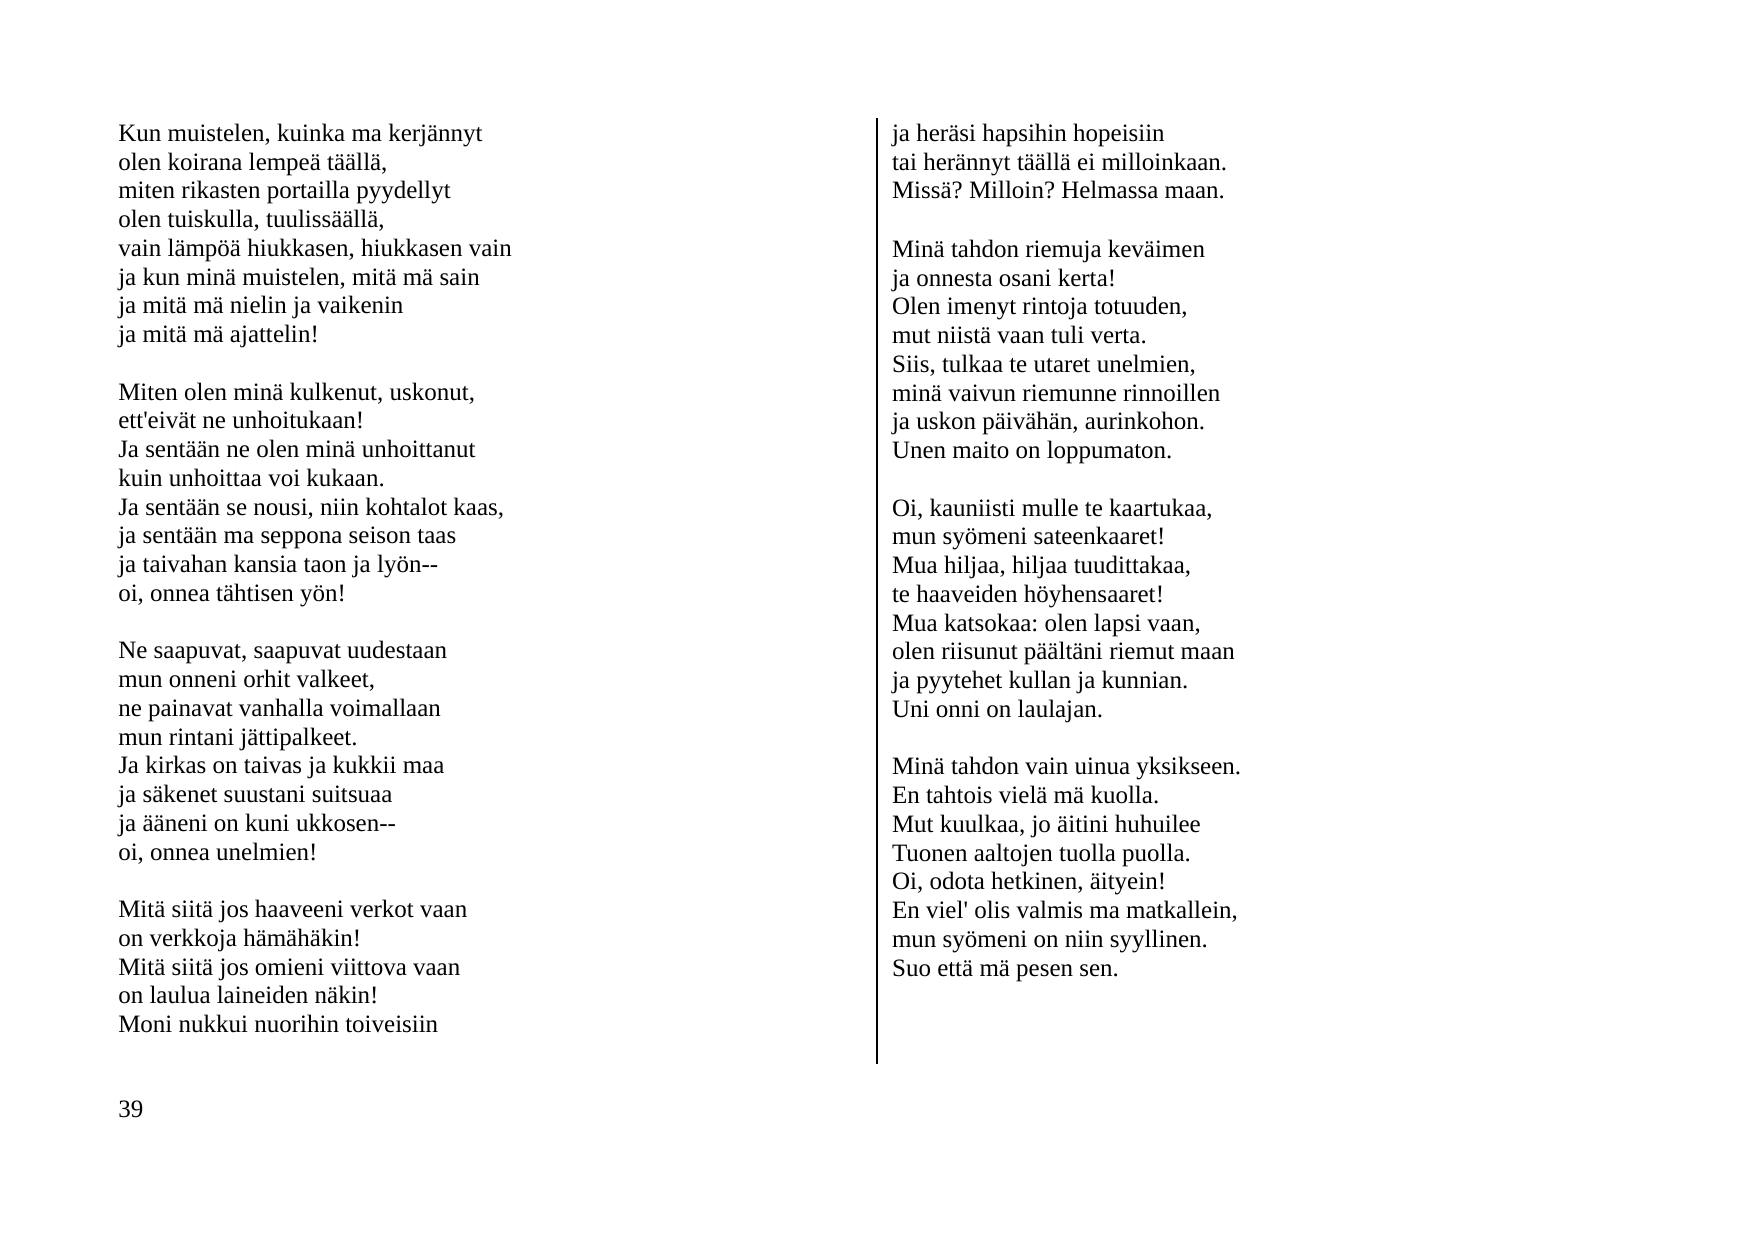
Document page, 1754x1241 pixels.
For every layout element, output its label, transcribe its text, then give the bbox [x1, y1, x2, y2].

text Ja sentään ne olen minä unhoittanut [118, 434, 862, 463]
text ja kun minä muistelen, mitä mä sain [118, 262, 862, 291]
text ja taivahan kansia taon ja lyön-- [118, 549, 862, 578]
text ja säkenet suustani suitsuaa [118, 779, 862, 808]
text Unen maito on loppumaton. [892, 435, 1635, 464]
text ja heräsi hapsihin hopeisiin [892, 118, 1635, 147]
text Mitä siitä jos omieni viittova vaan [118, 952, 862, 981]
text Olen imenyt rintoja totuuden, [892, 291, 1635, 320]
text Oi, odota hetkinen, äityein! [892, 866, 1635, 895]
text miten rikasten portailla pyydellyt [118, 176, 862, 204]
text tai herännyt täällä ei milloinkaan. [892, 147, 1635, 176]
text on laulua laineiden näkin! [118, 981, 862, 1009]
text Miten olen minä kulkenut, uskonut, [118, 377, 862, 406]
text Tuonen aaltojen tuolla puolla. [892, 838, 1635, 866]
text ja onnesta osani kerta! [892, 263, 1635, 291]
text olen tuiskulla, tuulissäällä, [118, 204, 862, 233]
text mun syömeni on niin syyllinen. [892, 924, 1635, 953]
text En viel' olis valmis ma matkallein, [892, 895, 1635, 924]
text ja uskon päivähän, aurinkohon. [892, 406, 1635, 435]
text ja ääneni on kuni ukkosen-- [118, 808, 862, 837]
text ja pyytehet kullan ja kunnian. [892, 665, 1635, 694]
text Minä tahdon vain uinua yksikseen. [892, 751, 1635, 780]
text mun onneni orhit valkeet, [118, 664, 862, 693]
text ja mitä mä ajattelin! [118, 319, 862, 348]
text Mua katsokaa: olen lapsi vaan, [892, 608, 1635, 636]
text Suo että mä pesen sen. [892, 953, 1635, 981]
text Siis, tulkaa te utaret unelmien, [892, 349, 1635, 378]
text ja sentään ma seppona seison taas [118, 521, 862, 549]
text oi, onnea unelmien! [118, 837, 862, 866]
text Ja kirkas on taivas ja kukkii maa [118, 751, 862, 779]
text vain lämpöä hiukkasen, hiukkasen vain [118, 233, 862, 262]
text minä vaivun riemunne rinnoillen [892, 378, 1635, 406]
text Mitä siitä jos haaveeni verkot vaan [118, 894, 862, 923]
text Moni nukkui nuorihin toiveisiin [118, 1009, 862, 1038]
text Mua hiljaa, hiljaa tuudittakaa, [892, 550, 1635, 579]
text olen riisunut päältäni riemut maan [892, 636, 1635, 665]
text Oi, kauniisti mulle te kaartukaa, [892, 493, 1635, 521]
text mun rintani jättipalkeet. [118, 722, 862, 751]
text Ne saapuvat, saapuvat uudestaan [118, 636, 862, 664]
text te haaveiden höyhensaaret! [892, 579, 1635, 608]
text ja mitä mä nielin ja vaikenin [118, 291, 862, 319]
text mun syömeni sateenkaaret! [892, 521, 1635, 550]
text Kun muistelen, kuinka ma kerjännyt [118, 118, 862, 147]
text Uni onni on laulajan. [892, 694, 1635, 723]
text Ja sentään se nousi, niin kohtalot kaas, [118, 492, 862, 521]
text ne painavat vanhalla voimallaan [118, 693, 862, 722]
text on verkkoja hämähäkin! [118, 923, 862, 952]
text Mut kuulkaa, jo äitini huhuilee [892, 809, 1635, 838]
text En tahtois vielä mä kuolla. [892, 780, 1635, 809]
text mut niistä vaan tuli verta. [892, 320, 1635, 349]
text oi, onnea tähtisen yön! [118, 578, 862, 607]
text Missä? Milloin? Helmassa maan. [892, 176, 1635, 204]
text kuin unhoittaa voi kukaan. [118, 463, 862, 492]
text ett'eivät ne unhoitukaan! [118, 406, 862, 434]
text Minä tahdon riemuja keväimen [892, 234, 1635, 263]
text olen koirana lempeä täällä, [118, 147, 862, 176]
